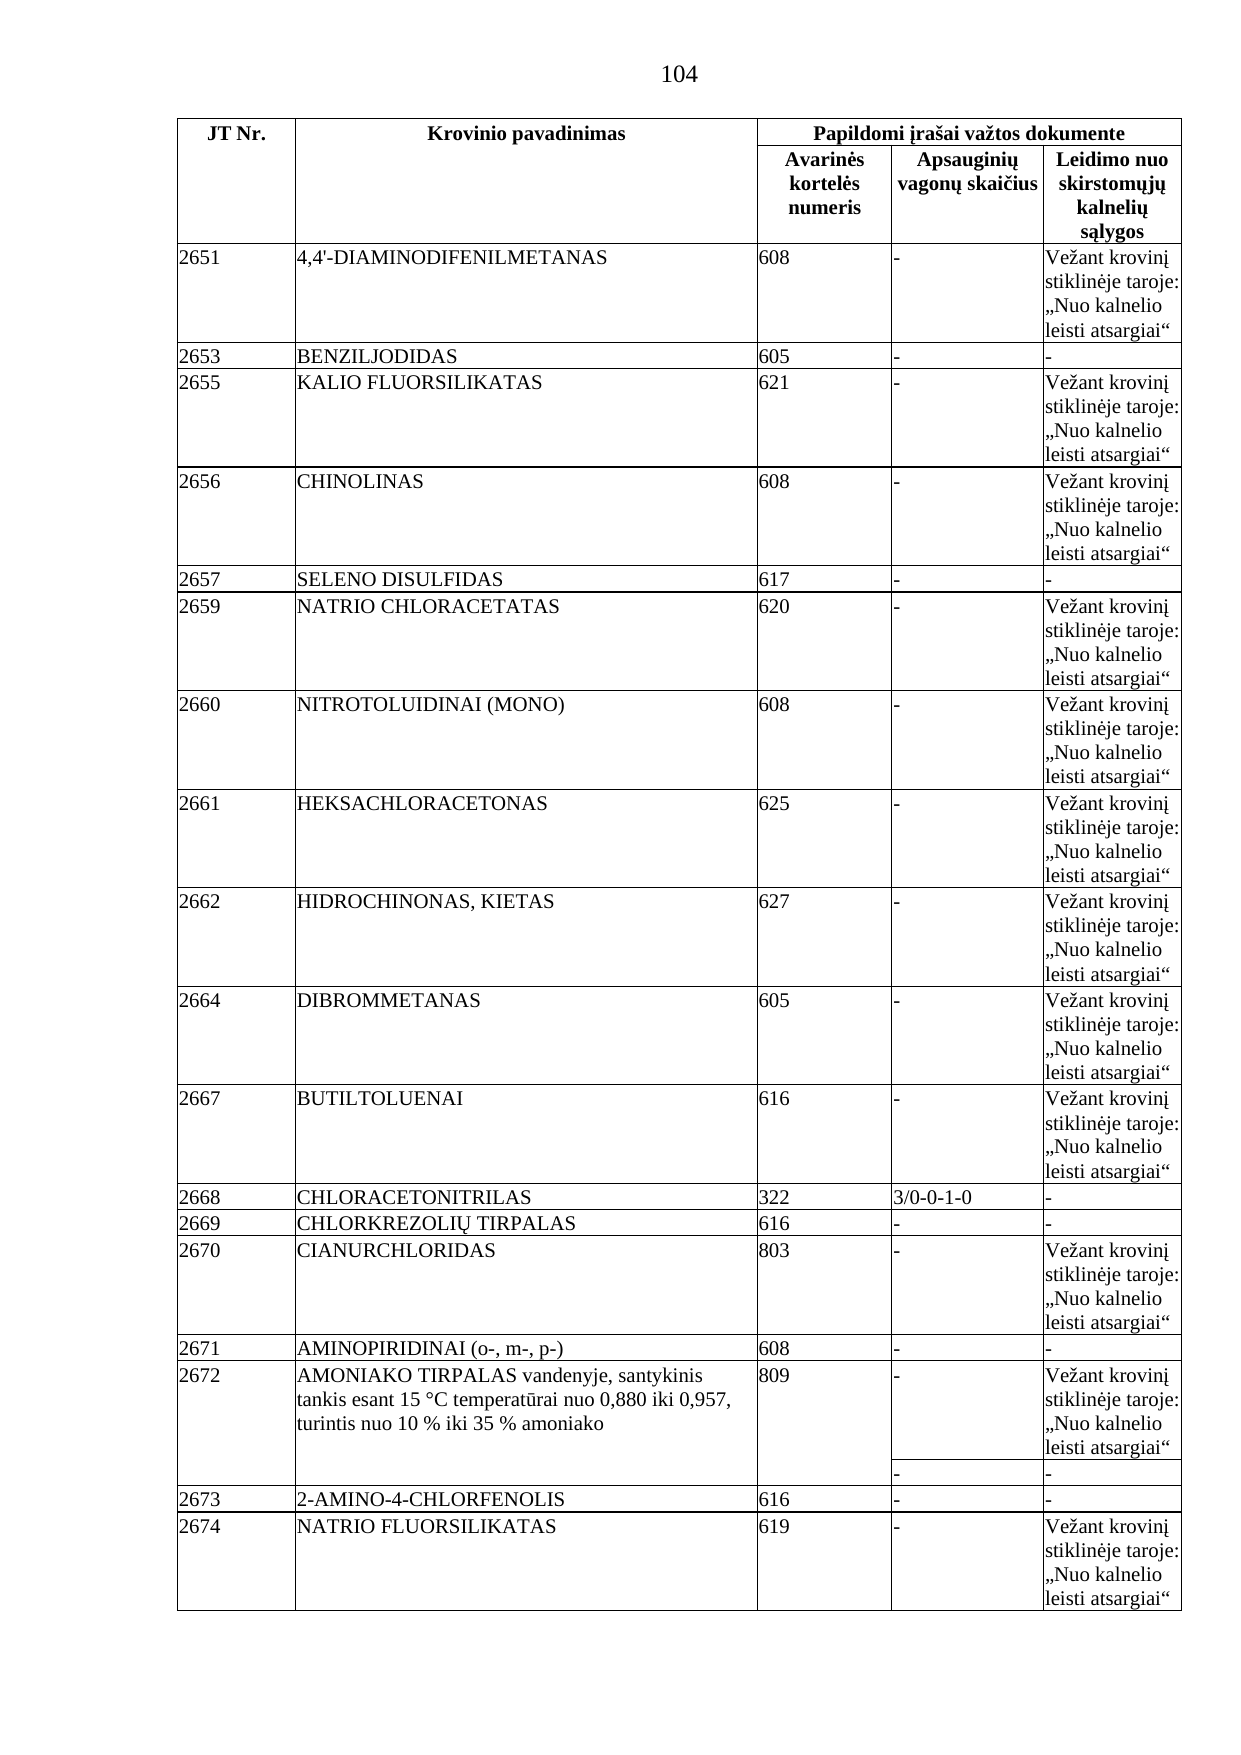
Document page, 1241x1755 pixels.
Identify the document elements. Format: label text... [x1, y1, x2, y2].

table_cell 608 [758, 1335, 891, 1360]
table_cell - [892, 1085, 1043, 1183]
table_cell 2660 [178, 691, 295, 788]
table_cell Vežant krovinį stiklinėje taroje: „Nuo kalnelio leisti atsargiai“ [1044, 888, 1181, 986]
table_cell NATRIO FLUORSILIKATAS [296, 1513, 757, 1610]
table_cell - [892, 244, 1043, 342]
table_cell - [1044, 1486, 1181, 1511]
table_cell - [892, 593, 1043, 690]
table_cell 4,4'-DIAMINODIFENILMETANAS [296, 244, 757, 342]
table_cell HIDROCHINONAS, KIETAS [296, 888, 757, 986]
table_cell BUTILTOLUENAI [296, 1085, 757, 1183]
table_cell - [892, 987, 1043, 1084]
table_header Krovinio pavadinimas [296, 119, 757, 243]
table_cell 2656 [178, 468, 295, 565]
table_cell 620 [758, 593, 891, 690]
table_cell HEKSACHLORACETONAS [296, 790, 757, 887]
table_cell - [892, 1210, 1043, 1235]
table_cell Vežant krovinį stiklinėje taroje: „Nuo kalnelio leisti atsargiai“ [1044, 1085, 1181, 1183]
table_cell Apsauginių vagonų skaičius [892, 146, 1043, 243]
table_header Papildomi įrašai važtos dokumente [758, 119, 1181, 144]
table_cell Vežant krovinį stiklinėje taroje: „Nuo kalnelio leisti atsargiai“ [1044, 1361, 1181, 1459]
table_cell - [1044, 343, 1181, 368]
table_cell - [892, 1486, 1043, 1511]
table_cell 616 [758, 1085, 891, 1183]
table_cell 2669 [178, 1210, 295, 1235]
table_cell 2674 [178, 1513, 295, 1610]
table_cell - [1044, 1184, 1181, 1209]
table_cell - [892, 1361, 1043, 1459]
table_cell 608 [758, 244, 891, 342]
table_cell - [892, 1236, 1043, 1334]
table_cell Vežant krovinį stiklinėje taroje: „Nuo kalnelio leisti atsargiai“ [1044, 468, 1181, 565]
table_cell CHLORACETONITRILAS [296, 1184, 757, 1209]
table_cell 625 [758, 790, 891, 887]
table_cell - [892, 1335, 1043, 1360]
table_cell - [892, 790, 1043, 887]
table_cell 608 [758, 468, 891, 565]
table_cell - [892, 369, 1043, 466]
table_cell - [892, 888, 1043, 986]
table_cell - [1044, 1335, 1181, 1360]
table_cell AMONIAKO TIRPALAS vandenyje, santykinis tankis esant 15 °C temperatūrai nuo 0,880 iki 0,957, turintis nuo 10 % iki 35 % amoniako [296, 1361, 757, 1485]
table_cell - [892, 343, 1043, 368]
table_cell - [892, 691, 1043, 788]
table_cell Vežant krovinį stiklinėje taroje: „Nuo kalnelio leisti atsargiai“ [1044, 987, 1181, 1084]
table_cell 803 [758, 1236, 891, 1334]
table_cell Vežant krovinį stiklinėje taroje: „Nuo kalnelio leisti atsargiai“ [1044, 1236, 1181, 1334]
table_cell 2671 [178, 1335, 295, 1360]
table_cell 2655 [178, 369, 295, 466]
table_cell 2672 [178, 1361, 295, 1485]
table_cell 322 [758, 1184, 891, 1209]
table_cell 3/0-0-1-0 [892, 1184, 1043, 1209]
table_cell - [1044, 566, 1181, 591]
table_cell - [892, 1460, 1043, 1485]
table_cell Vežant krovinį stiklinėje taroje: „Nuo kalnelio leisti atsargiai“ [1044, 244, 1181, 342]
table_cell 2661 [178, 790, 295, 887]
table_cell CHINOLINAS [296, 468, 757, 565]
table_cell Vežant krovinį stiklinėje taroje: „Nuo kalnelio leisti atsargiai“ [1044, 790, 1181, 887]
table_cell 2662 [178, 888, 295, 986]
table_header JT Nr. [178, 119, 295, 243]
table_cell Leidimo nuo skirstomųjų kalnelių sąlygos [1044, 146, 1181, 243]
table_cell 627 [758, 888, 891, 986]
table_cell 617 [758, 566, 891, 591]
table_cell CHLORKREZOLIŲ TIRPALAS [296, 1210, 757, 1235]
table_cell - [1044, 1460, 1181, 1485]
table_cell Avarinės kortelės numeris [758, 146, 891, 243]
table_cell 2651 [178, 244, 295, 342]
table_cell KALIO FLUORSILIKATAS [296, 369, 757, 466]
table_cell 605 [758, 343, 891, 368]
table_cell NATRIO CHLORACETATAS [296, 593, 757, 690]
table_cell 619 [758, 1513, 891, 1610]
table_cell - [892, 1513, 1043, 1610]
table_cell SELENO DISULFIDAS [296, 566, 757, 591]
table_cell 809 [758, 1361, 891, 1485]
table_cell 2-AMINO-4-CHLORFENOLIS [296, 1486, 757, 1511]
table_cell 2657 [178, 566, 295, 591]
table_cell 2668 [178, 1184, 295, 1209]
table_cell AMINOPIRIDINAI (o-, m-, p-) [296, 1335, 757, 1360]
table_cell 2670 [178, 1236, 295, 1334]
table_cell - [892, 468, 1043, 565]
table_cell 2673 [178, 1486, 295, 1511]
table_cell Vežant krovinį stiklinėje taroje: „Nuo kalnelio leisti atsargiai“ [1044, 369, 1181, 466]
table_cell CIANURCHLORIDAS [296, 1236, 757, 1334]
table_cell - [1044, 1210, 1181, 1235]
table_cell 616 [758, 1486, 891, 1511]
table_cell NITROTOLUIDINAI (MONO) [296, 691, 757, 788]
table_cell 621 [758, 369, 891, 466]
table_cell 616 [758, 1210, 891, 1235]
table_cell BENZILJODIDAS [296, 343, 757, 368]
table_cell Vežant krovinį stiklinėje taroje: „Nuo kalnelio leisti atsargiai“ [1044, 593, 1181, 690]
table_cell 2667 [178, 1085, 295, 1183]
table_cell Vežant krovinį stiklinėje taroje: „Nuo kalnelio leisti atsargiai“ [1044, 691, 1181, 788]
table_cell 2653 [178, 343, 295, 368]
table_cell - [892, 566, 1043, 591]
table_cell 2664 [178, 987, 295, 1084]
table_cell DIBROMMETANAS [296, 987, 757, 1084]
table_cell 2659 [178, 593, 295, 690]
table_cell 608 [758, 691, 891, 788]
table_cell 605 [758, 987, 891, 1084]
table_cell Vežant krovinį stiklinėje taroje: „Nuo kalnelio leisti atsargiai“ [1044, 1513, 1181, 1610]
